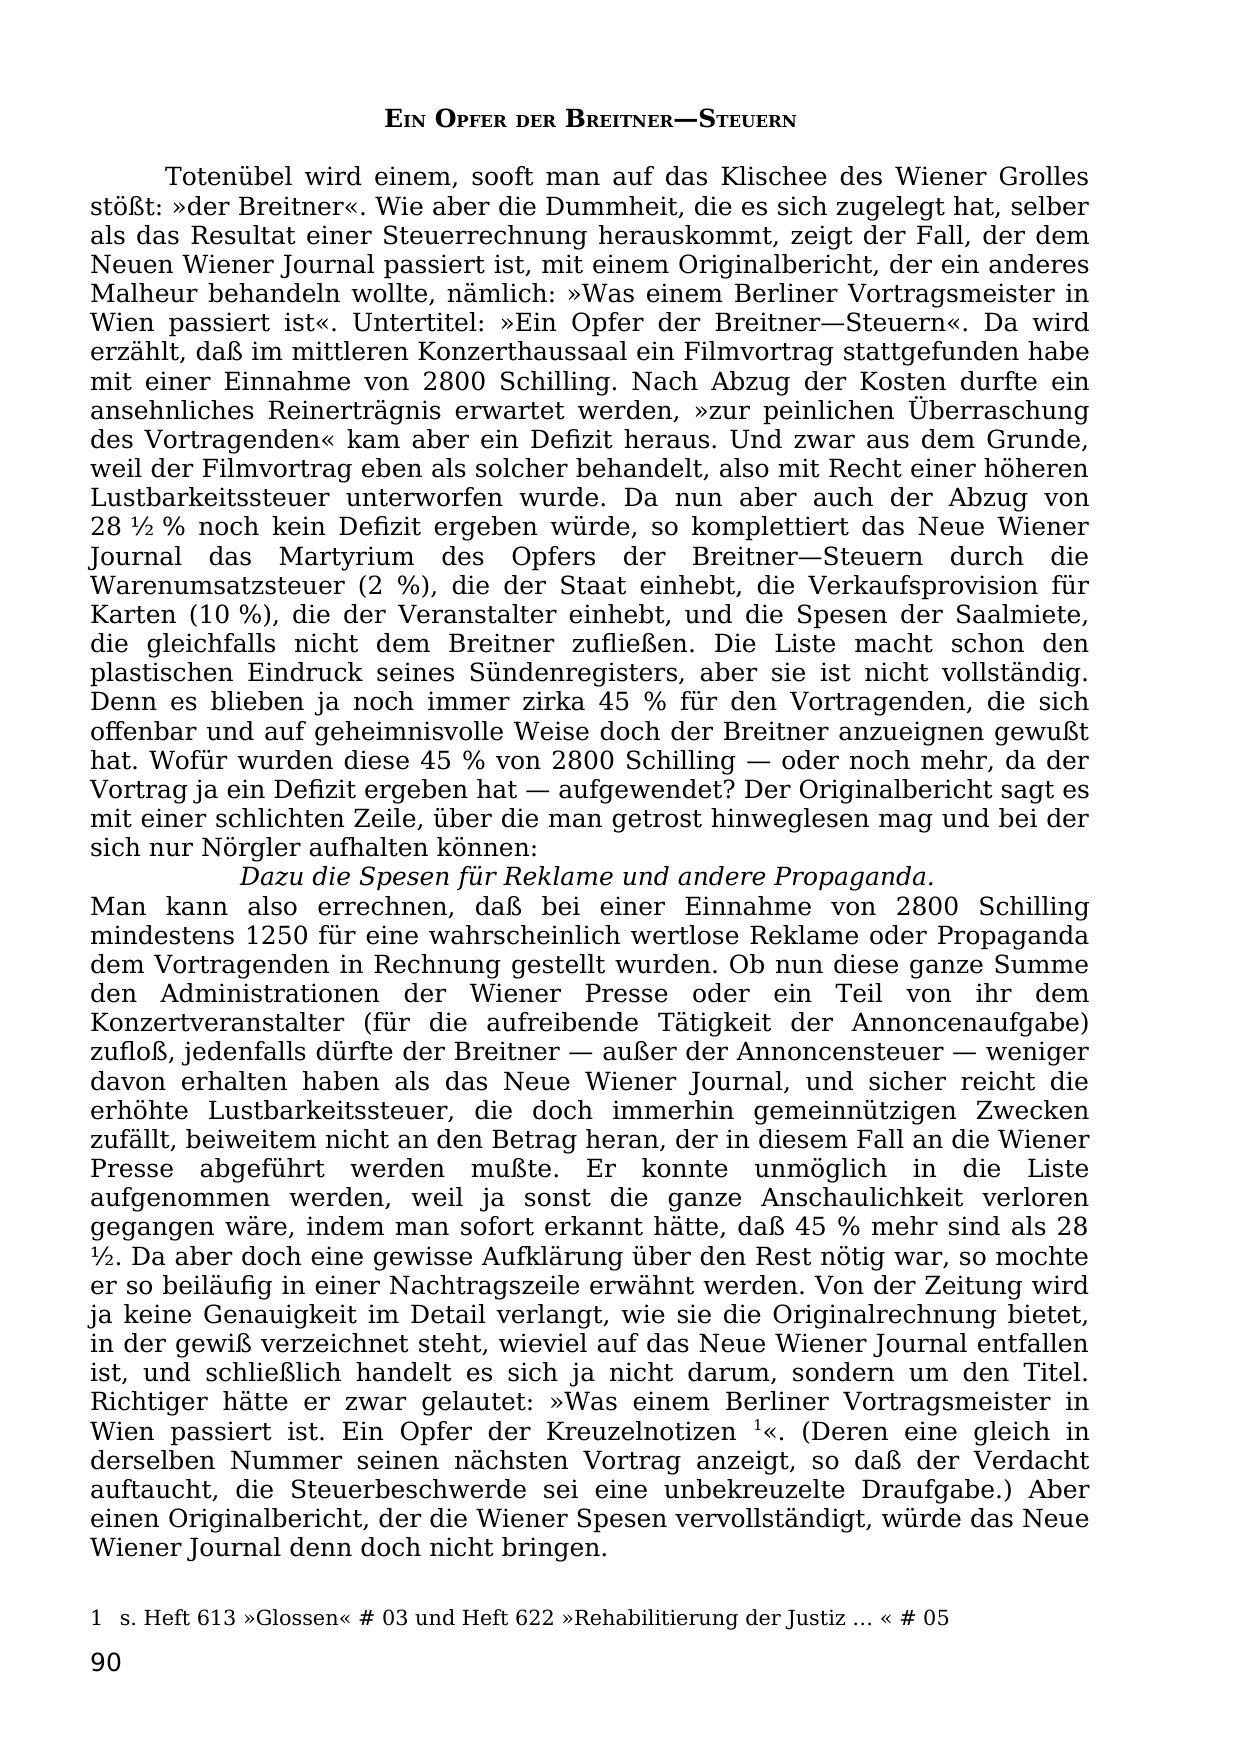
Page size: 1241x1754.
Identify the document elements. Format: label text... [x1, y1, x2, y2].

text Totenübel wird einem, sooft man auf das Klischee des Wiener Grolles stößt: »der Breitner«. Wie aber die Dummheit, die es sich zugelegt hat, selber als das Resultat einer Steuerrechnung herauskommt, zeigt der Fall, der dem Neuen Wiener Journal passiert ist, mit einem Originalbericht, der ein anderes Malheur behandeln wollte, nämlich: »Was einem Berliner Vortragsmeister in Wien passiert ist«. Untertitel: »Ein Opfer der Breitner—Steuern«. Da wird erzählt, daß im mittleren Konzerthaussaal ein Filmvortrag stattgefunden habe mit einer Einnahme von 2800 Schilling. Nach Abzug der Kosten durfte ein ansehnliches Reinerträgnis erwartet werden, »zur peinlichen Überraschung des Vortragenden« kam aber ein Defizit heraus. Und zwar aus dem Grunde, weil der Filmvortrag eben als solcher behandelt, also mit Recht einer höheren Lustbarkeitssteuer unterworfen wurde. Da nun aber auch der Abzug von 28 ½ % noch kein Defizit ergeben würde, so komplettiert das Neue Wiener Journal das Martyrium des Opfers der Breitner—Steuern durch die Warenumsatzsteuer (2 %), die der Staat einhebt, die Verkaufsprovision für Karten (10 %), die der Veranstalter einhebt, und die Spesen der Saalmiete, die gleichfalls nicht dem Breitner zufließen. Die Liste macht schon den plastischen Eindruck seines Sündenregisters, aber sie ist nicht vollständig. Denn es blieben ja noch immer zirka 45 % für den Vortragenden, die sich offenbar und auf geheimnisvolle Weise doch der Breitner anzueignen gewußt hat. Wofür wurden diese 45 % von 2800 Schilling — oder noch mehr, da der Vortrag ja ein Defizit ergeben hat — aufgewendet? Der Originalbericht sagt es mit einer schlichten Zeile, über die man getrost hinweglesen mag und bei der sich nur Nörgler aufhalten können: [90, 162, 1091, 862]
text Dazu die Spesen für Reklame und andere Propaganda. [240, 862, 1091, 892]
text Ein Opfer der Breitner—Steuern [90, 75, 1091, 133]
text Man kann also errechnen, daß bei einer Einnahme von 2800 Schilling mindestens 1250 für eine wahrscheinlich wertlose Reklame oder Propaganda dem Vortragenden in Rechnung gestellt wurden. Ob nun diese ganze Summe den Administrationen der Wiener Presse oder ein Teil von ihr dem Konzertveranstalter (für die aufreibende Tätigkeit der Annoncenaufgabe) zufloß, jedenfalls dürfte der Breitner — außer der Annoncensteuer — weniger davon erhalten haben als das Neue Wiener Journal, und sicher reicht die erhöhte Lustbarkeitssteuer, die doch immerhin gemeinnützigen Zwecken zufällt, beiweitem nicht an den Betrag heran, der in diesem Fall an die Wiener Presse abgeführt werden mußte. Er konnte unmöglich in die Liste aufgenommen werden, weil ja sonst die ganze Anschaulichkeit verloren gegangen wäre, indem man sofort erkannt hätte, daß 45 % mehr sind als 28 ½. Da aber doch eine gewisse Aufklärung über den Rest nötig war, so mochte er so beiläufig in einer Nachtragszeile erwähnt werden. Von der Zeitung wird ja keine Genauigkeit im Detail verlangt, wie sie die Originalrechnung bietet, in der gewiß verzeichnet steht, wieviel auf das Neue Wiener Journal entfallen ist, und schließlich handelt es sich ja nicht darum, sondern um den Titel. Richtiger hätte er zwar gelautet: »Was einem Berliner Vortragsmeister in Wien passiert ist. Ein Opfer der Kreuzelnotizen «. (Deren eine gleich in derselben Nummer seinen nächsten Vortrag anzeigt, so daß der Verdacht auftaucht, die Steuerbeschwerde sei eine unbekreuzelte Draufgabe.) Aber einen Originalbericht, der die Wiener Spesen vervollständigt, würde das Neue Wiener Journal denn doch nicht bringen. [90, 892, 1091, 1562]
text s. Heft 613 »Glossen« # 03 und Heft 622 »Rehabilitierung der Justiz … « # 05 [90, 1606, 1091, 1631]
